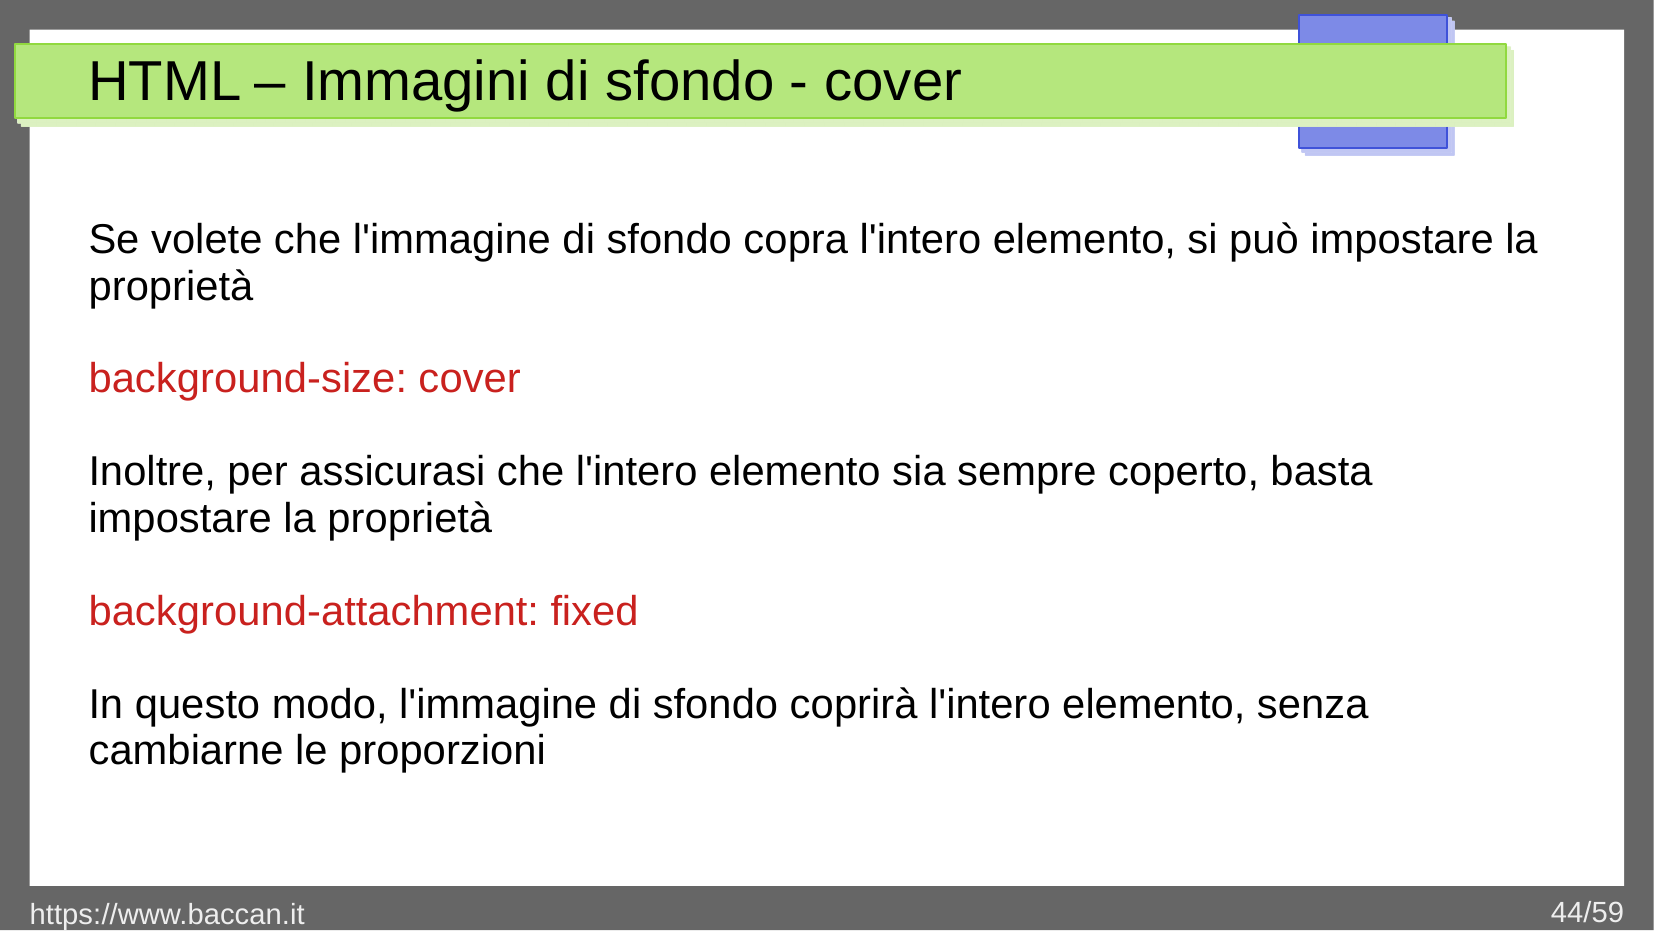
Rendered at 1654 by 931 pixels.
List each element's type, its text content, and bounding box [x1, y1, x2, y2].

title HTML – Immagini di sfondo - cover [88, 44, 1506, 119]
text_box Se volete che l'immagine di sfondo copra l'intero elemento, si può impostare la proprietà background-size: cover Inoltre, per assicurasi che l'intero elemento sia sempre coperto, basta impostare la proprietà background-attachment: fixed In questo modo, l'immagine di sfondo coprirà l'intero elemento, senza cambiarne le proporzioni [88, 169, 1565, 820]
